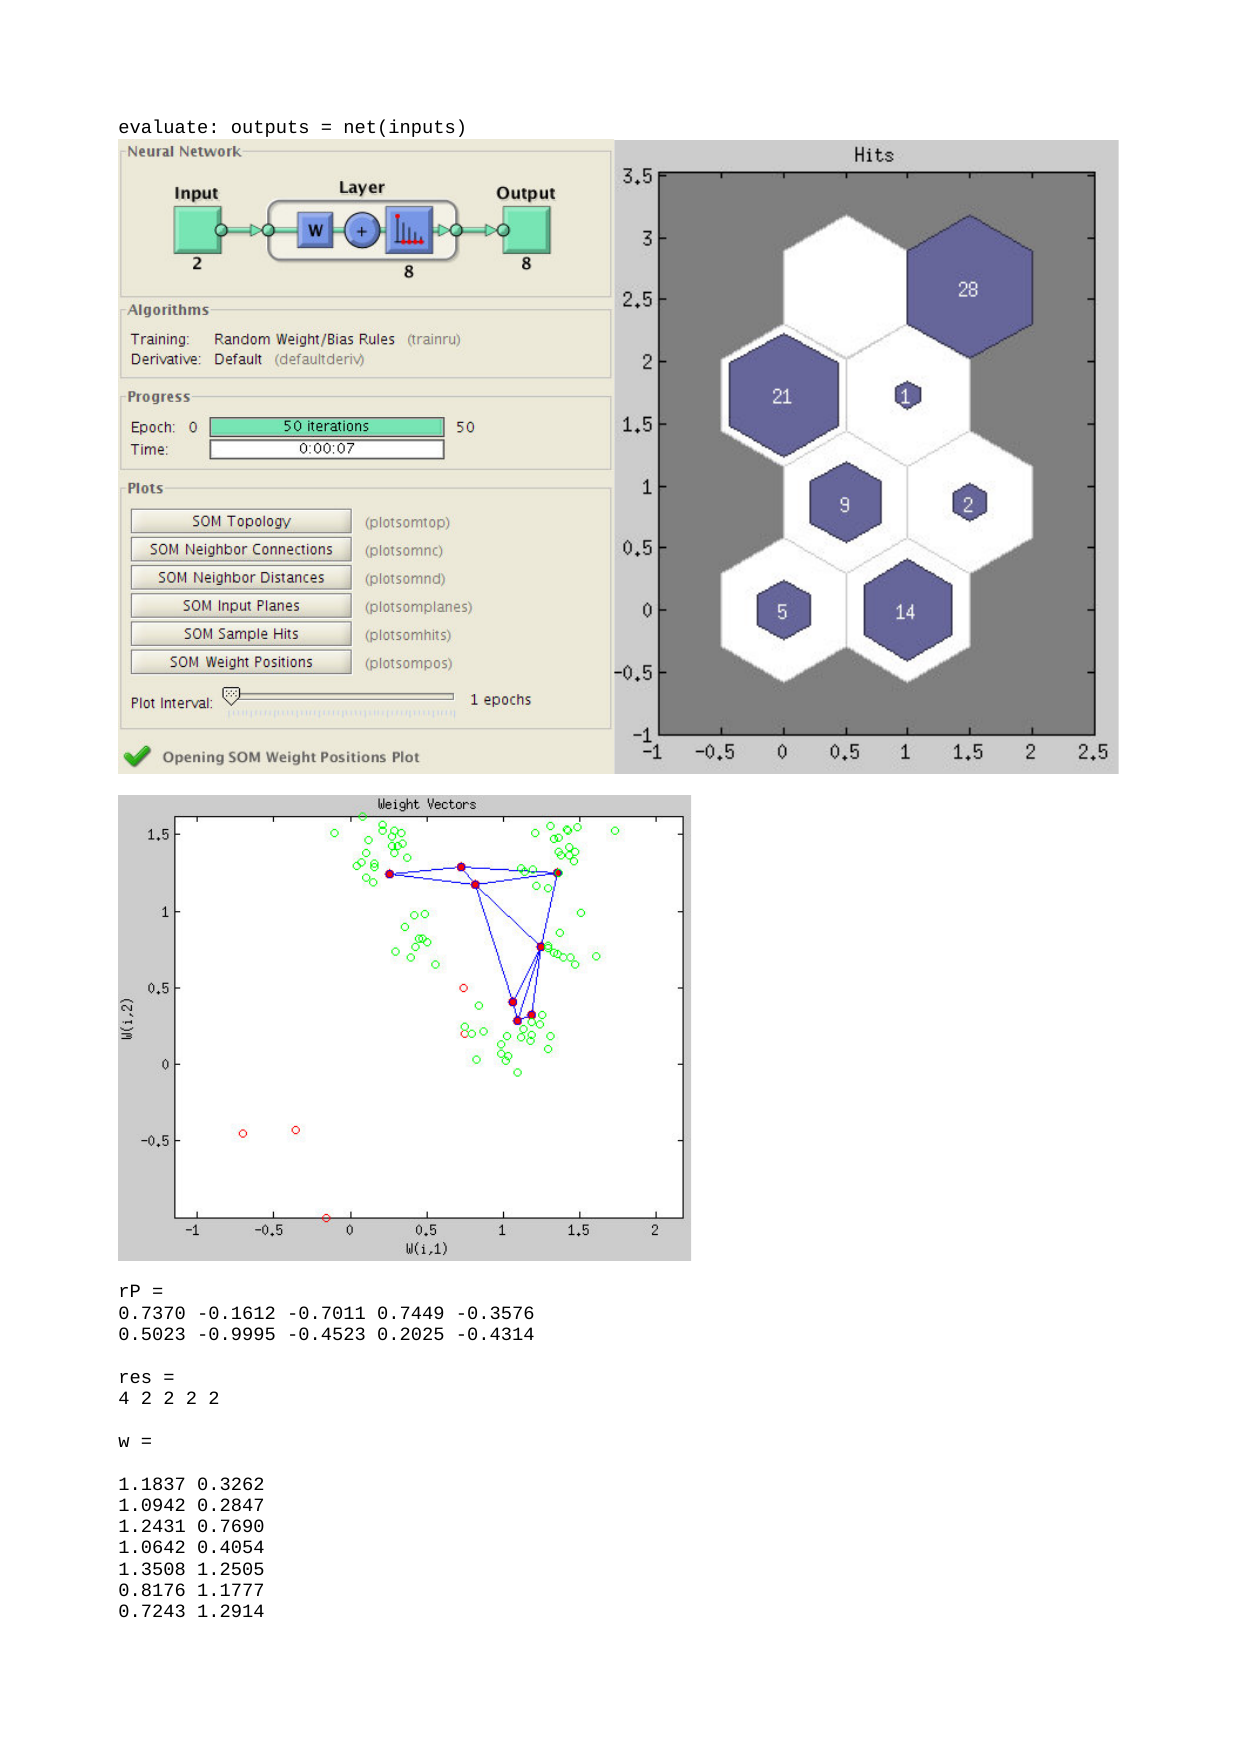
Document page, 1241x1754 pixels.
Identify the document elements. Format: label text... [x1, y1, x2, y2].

text 1.0642 0.4054 [118, 1538, 1122, 1559]
text 0.7370 -0.1612 -0.7011 0.7449 -0.3576 [118, 1303, 1122, 1325]
text 1.2431 0.7690 [118, 1517, 1122, 1538]
text 0.7243 1.2914 [118, 1602, 1122, 1623]
text 0.8176 1.1777 [118, 1581, 1122, 1602]
text w = [118, 1432, 1122, 1453]
text res = [118, 1368, 1122, 1389]
text 1.1837 0.3262 [118, 1474, 1122, 1496]
text 4 2 2 2 2 [118, 1389, 1122, 1410]
picture [118, 139, 1119, 774]
text evaluate: outputs = net(inputs) [118, 118, 1122, 139]
text 1.3508 1.2505 [118, 1559, 1122, 1581]
text 1.0942 0.2847 [118, 1496, 1122, 1517]
text rP = [118, 1282, 1122, 1303]
text 0.5023 -0.9995 -0.4523 0.2025 -0.4314 [118, 1325, 1122, 1346]
picture [118, 795, 692, 1261]
